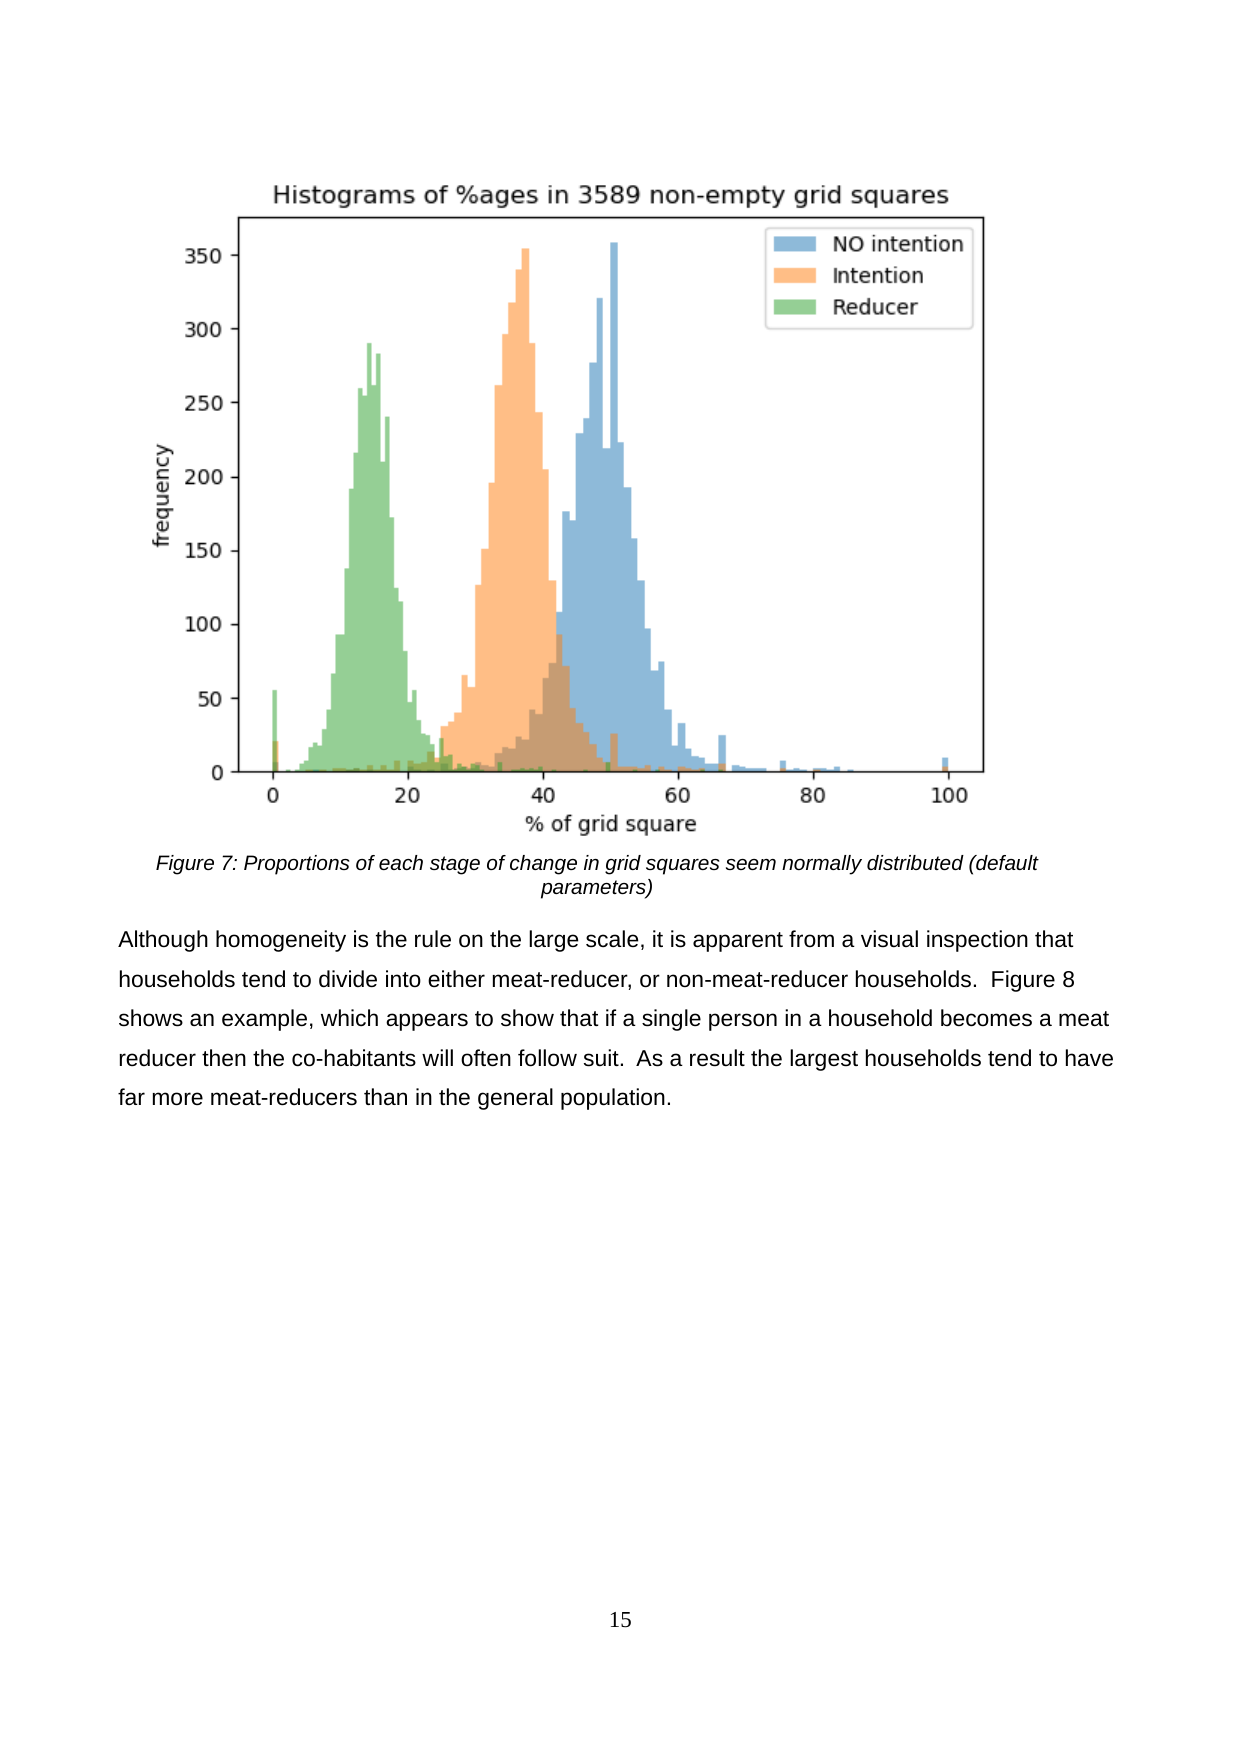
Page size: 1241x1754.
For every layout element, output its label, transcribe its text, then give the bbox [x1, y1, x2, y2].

text Although homogeneity is the rule on the large scale, it is apparent from a visual inspection that households tend to divide into either meat-reducer, or non-meat-reducer households. Figure 8 shows an example, which appears to show that if a single person in a household becomes a meat reducer then the co-habitants will often follow suit. As a result the largest households tend to have far more meat-reducers than in the general population. [118, 926, 1122, 1111]
picture [118, 130, 1079, 851]
text Figure 7: Proportions of each stage of change in grid squares seem normally distributed (default parameters) [118, 851, 1078, 898]
